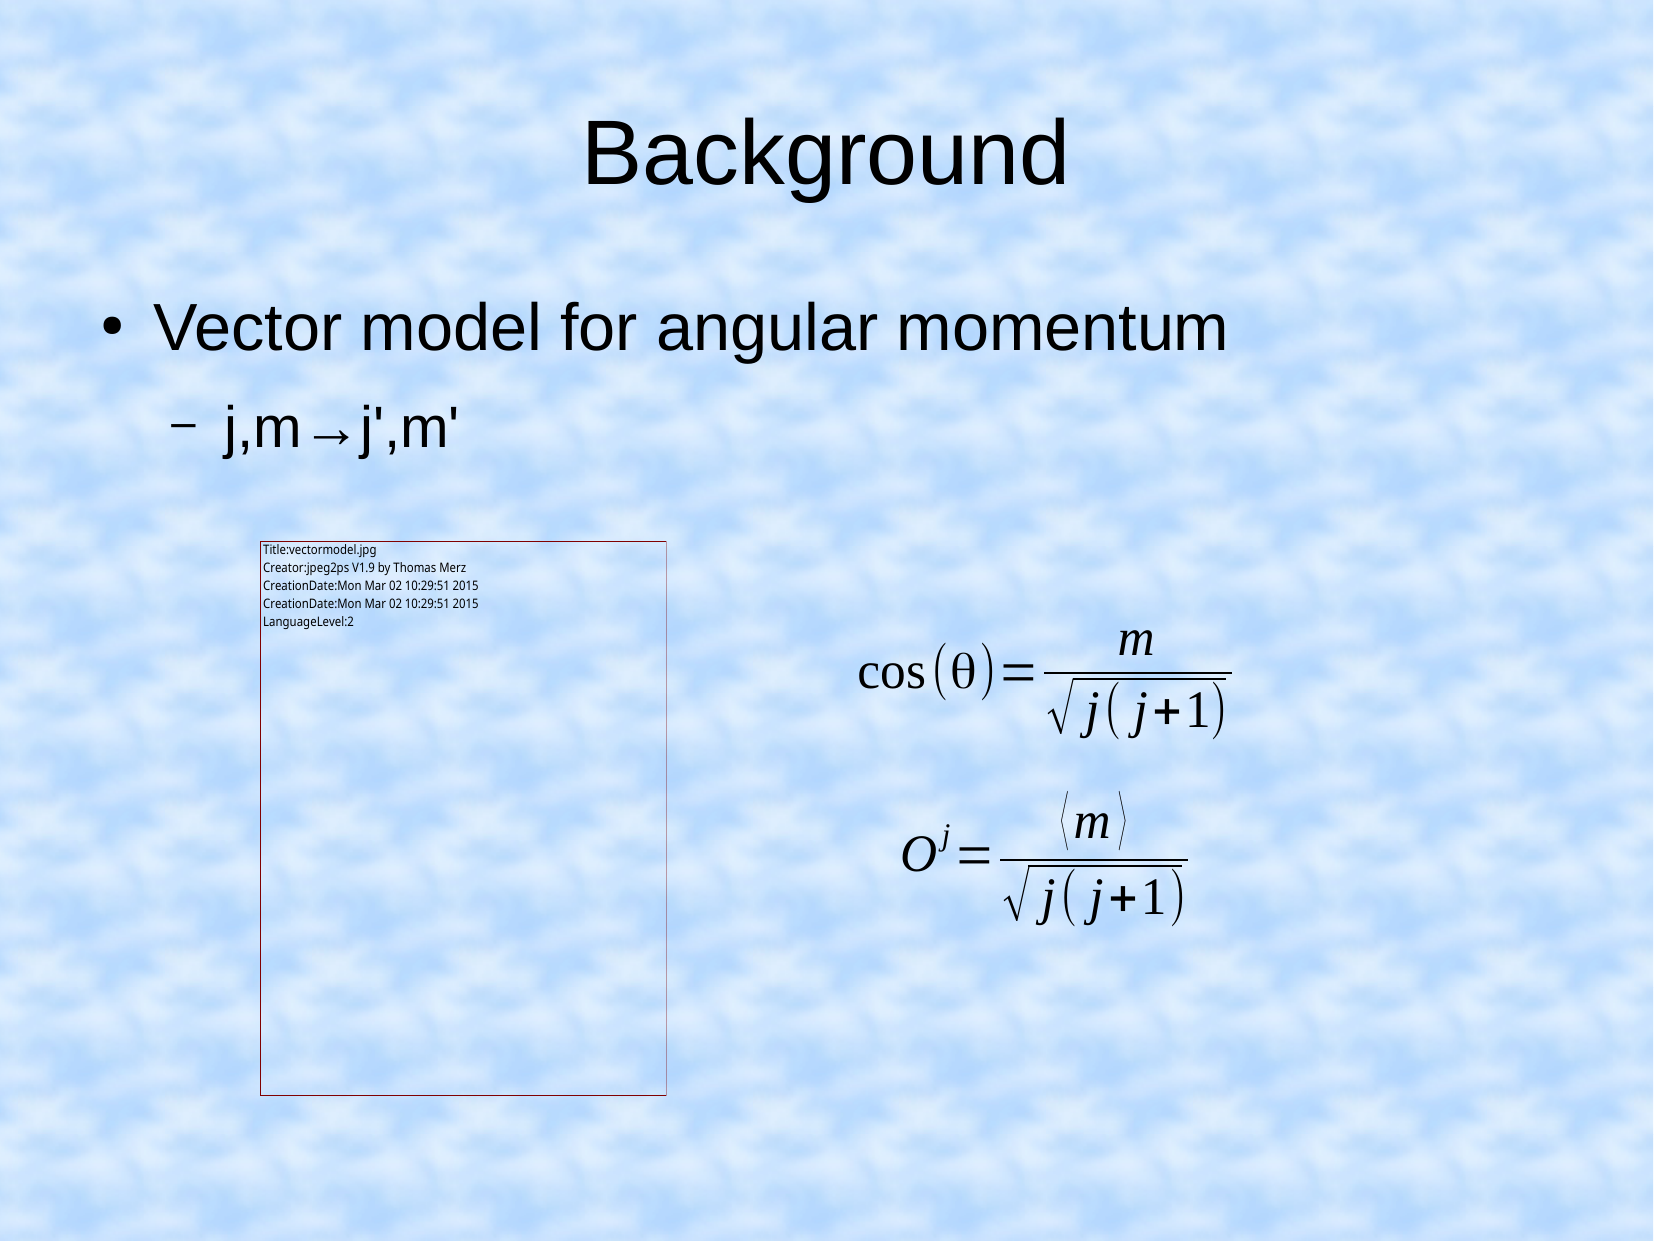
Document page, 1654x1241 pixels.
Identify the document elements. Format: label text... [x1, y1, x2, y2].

title Background [82, 49, 1571, 257]
chart [844, 609, 1246, 744]
picture [0, 0, 1654, 1241]
chart [887, 789, 1202, 931]
list Vector model for angular momentum j,m→j',m' [82, 290, 1571, 1010]
